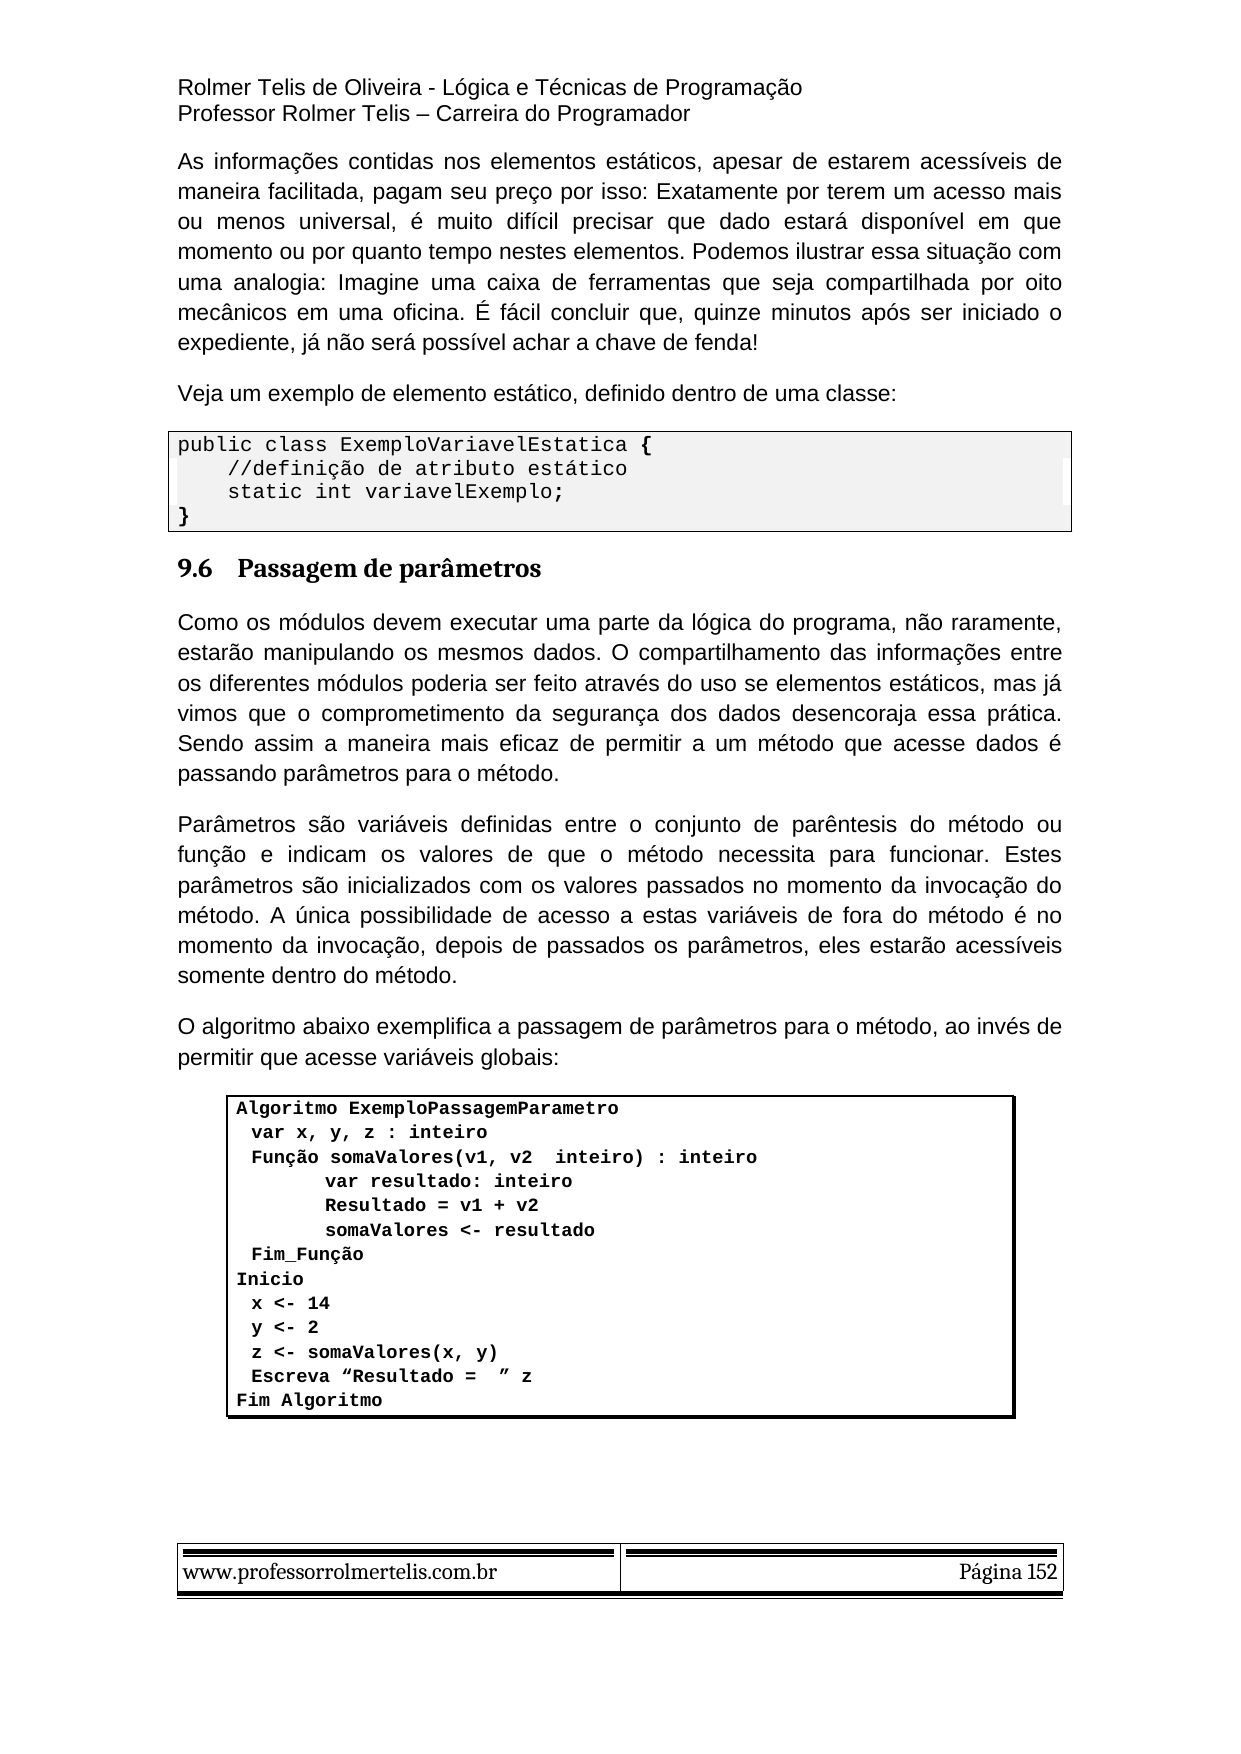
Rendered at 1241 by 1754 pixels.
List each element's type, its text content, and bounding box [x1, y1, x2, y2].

text O algoritmo abaixo exemplifica a passagem de parâmetros para o método, ao invés de permitir que acesse variáveis globais: [177, 1013, 1063, 1070]
text Função somaValores(v1, v2 inteiro) : inteiro [228, 1143, 1012, 1168]
text //definição de atributo estático [177, 458, 1063, 481]
text Como os módulos devem executar uma parte da lógica do programa, não raramente, estarão manipulando os mesmos dados. O compartilhamento das informações entre os diferentes módulos poderia ser feito através do uso se elementos estáticos, mas já vimos que o comprometimento da segurança dos dados desencoraja essa prática. Sendo assim a maneira mais eficaz de permitir a um método que acesse dados é passando parâmetros para o método. [177, 609, 1063, 787]
text Algoritmo ExemploPassagemParametro [228, 1097, 1012, 1119]
text Inicio [228, 1265, 1012, 1289]
text Fim Algoritmo [228, 1387, 1012, 1415]
text Resultado = v1 + v2 [228, 1192, 1012, 1216]
text Parâmetros são variáveis definidas entre o conjunto de parêntesis do método ou função e indicam os valores de que o método necessita para funcionar. Estes parâmetros são inicializados com os valores passados no momento da invocação do método. A única possibilidade de acesso a estas variáveis de fora do método é no momento da invocação, depois de passados os parâmetros, eles estarão acessíveis somente dentro do método. [177, 811, 1063, 989]
text Veja um exemplo de elemento estático, definido dentro de uma classe: [177, 380, 1063, 406]
text z <- somaValores(x, y) [228, 1338, 1012, 1363]
text } [169, 502, 1071, 531]
text Escreva “Resultado = ” z [228, 1363, 1012, 1387]
text x <- 14 [228, 1289, 1012, 1314]
subtitle Passagem de parâmetros [177, 553, 1063, 584]
text somaValores <- resultado [228, 1216, 1012, 1241]
text y <- 2 [228, 1314, 1012, 1338]
text var x, y, z : inteiro [228, 1119, 1012, 1143]
text Fim_Função [228, 1241, 1012, 1265]
text static int variavelExemplo; [177, 481, 1063, 502]
text var resultado: inteiro [228, 1168, 1012, 1192]
text As informações contidas nos elementos estáticos, apesar de estarem acessíveis de maneira facilitada, pagam seu preço por isso: Exatamente por terem um acesso mais ou menos universal, é muito difícil precisar que dado estará disponível em que momento ou por quanto tempo nestes elementos. Podemos ilustrar essa situação com uma analogia: Imagine uma caixa de ferramentas que seja compartilhada por oito mecânicos em uma oficina. É fácil concluir que, quinze minutos após ser iniciado o expediente, já não será possível achar a chave de fenda! [177, 148, 1063, 355]
text public class ExemploVariavelEstatica { [169, 432, 1071, 458]
